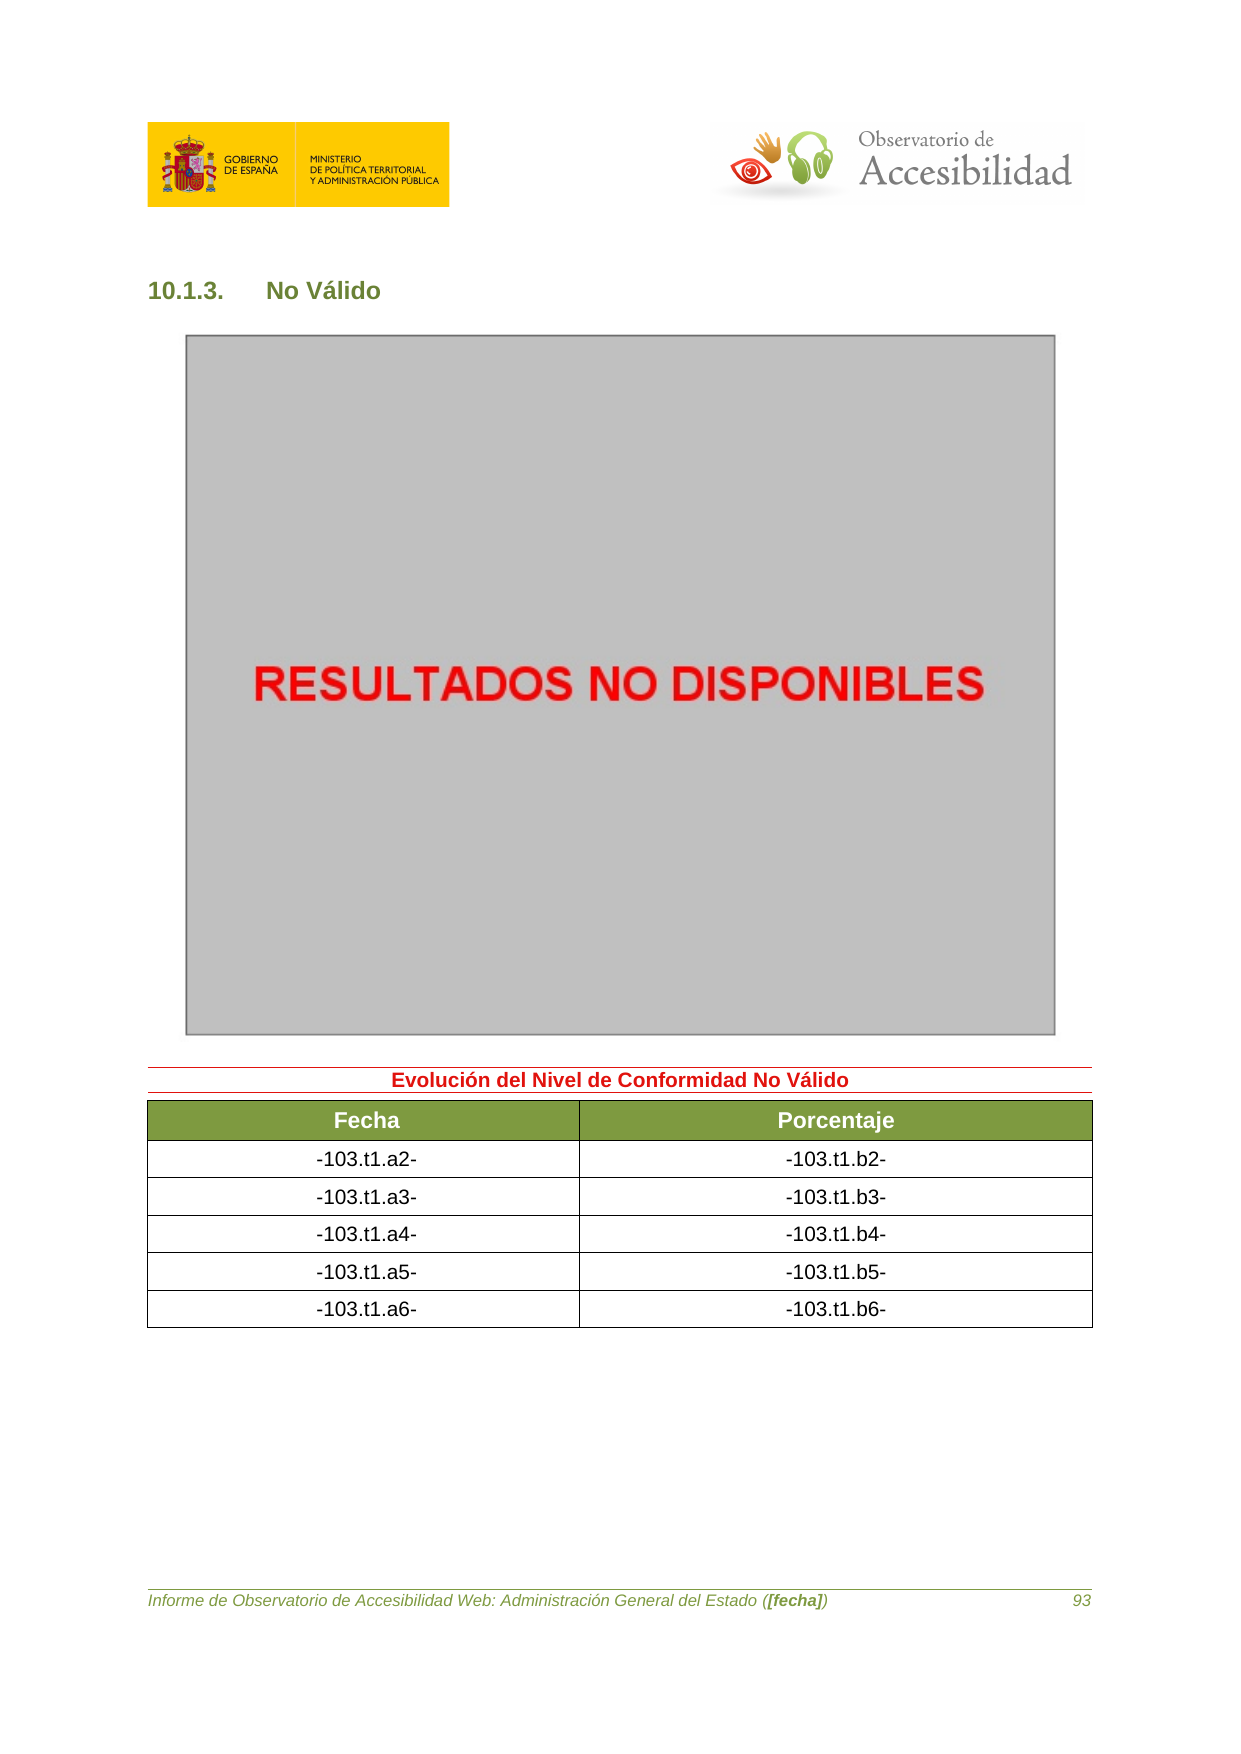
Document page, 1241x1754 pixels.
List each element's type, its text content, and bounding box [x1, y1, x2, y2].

table_cell -103.t1.a5- [148, 1253, 579, 1290]
table_cell -103.t1.b4- [580, 1216, 1092, 1252]
table_header Porcentaje [580, 1101, 1092, 1140]
table_cell -103.t1.a6- [148, 1291, 579, 1327]
table_cell -103.t1.b5- [580, 1253, 1092, 1290]
table_cell -103.t1.a3- [148, 1178, 579, 1215]
text Evolución del Nivel de Conformidad No Válido [148, 1068, 1092, 1092]
table_cell -103.t1.a2- [148, 1141, 579, 1177]
list No Válido [148, 276, 1092, 304]
table_cell -103.t1.b2- [580, 1141, 1092, 1177]
table_cell -103.t1.a4- [148, 1216, 579, 1252]
table_header Fecha [148, 1101, 579, 1140]
table_cell -103.t1.b3- [580, 1178, 1092, 1215]
table_cell -103.t1.b6- [580, 1291, 1092, 1327]
